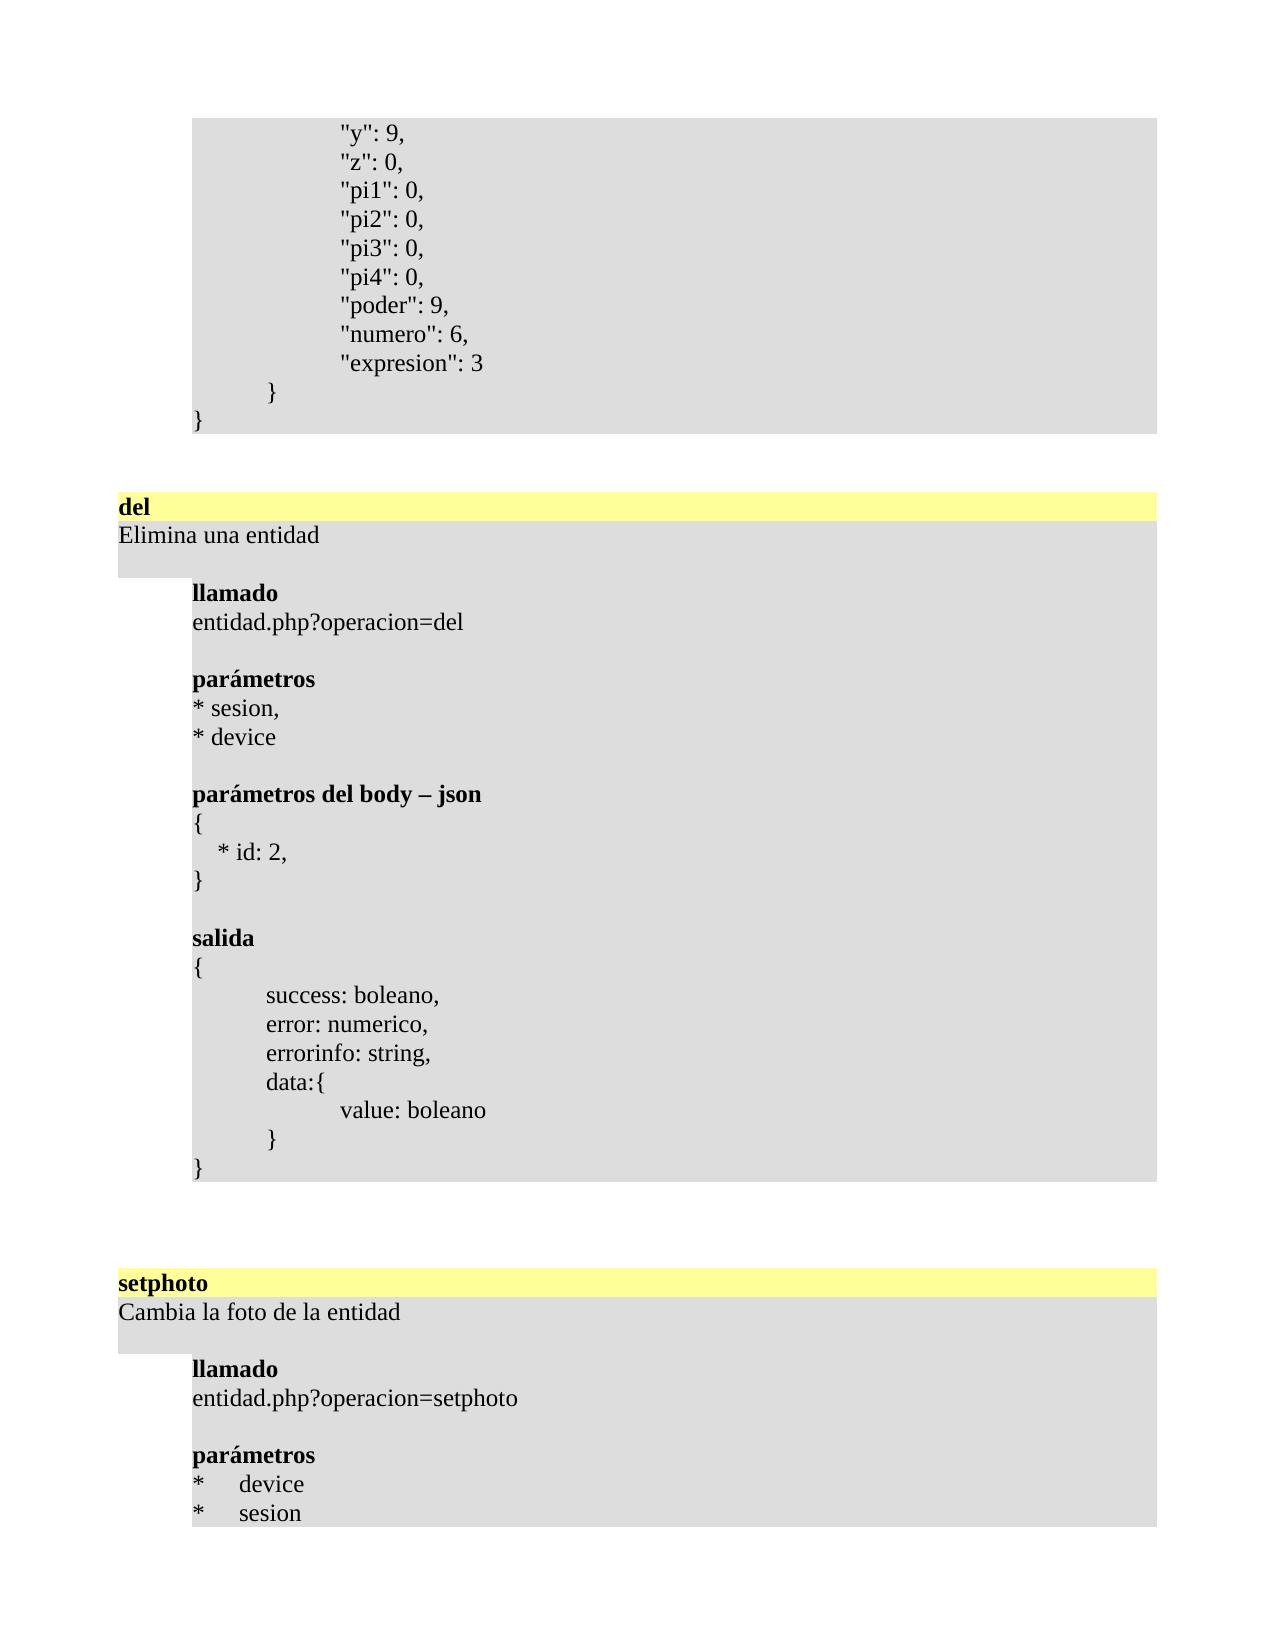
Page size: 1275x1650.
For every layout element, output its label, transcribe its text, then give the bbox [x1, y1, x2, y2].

text value: boleano [192, 1096, 1157, 1124]
text } [192, 377, 1157, 406]
text del [118, 492, 1157, 521]
text * sesion, [192, 693, 1157, 722]
text "z": 0, [192, 147, 1157, 176]
text { [192, 808, 1157, 837]
text * sesion [192, 1498, 1157, 1527]
text } [192, 1124, 1157, 1153]
text success: boleano, [192, 981, 1157, 1009]
text llamado [192, 578, 1157, 607]
text parámetros del body – json [192, 779, 1157, 808]
text parámetros [192, 1441, 1157, 1469]
text setphoto [118, 1268, 1157, 1297]
text } [192, 1153, 1157, 1182]
text "expresion": 3 [192, 348, 1157, 377]
text Elimina una entidad [118, 521, 1157, 549]
text * device [192, 1469, 1157, 1498]
text } [192, 406, 1157, 434]
text entidad.php?operacion=setphoto [192, 1383, 1157, 1412]
text "pi3": 0, [192, 233, 1157, 262]
text Cambia la foto de la entidad [118, 1297, 1157, 1326]
text "poder": 9, [192, 291, 1157, 319]
text salida [192, 923, 1157, 952]
text "y": 9, [192, 118, 1157, 147]
text data:{ [192, 1067, 1157, 1096]
text "pi2": 0, [192, 204, 1157, 233]
text * device [192, 722, 1157, 751]
text errorinfo: string, [192, 1038, 1157, 1067]
text entidad.php?operacion=del [192, 607, 1157, 636]
text "pi1": 0, [192, 176, 1157, 204]
text { [192, 952, 1157, 981]
text parámetros [192, 664, 1157, 693]
text "numero": 6, [192, 319, 1157, 348]
text * id: 2, } [192, 837, 1157, 894]
text llamado [192, 1354, 1157, 1383]
text error: numerico, [192, 1009, 1157, 1038]
text "pi4": 0, [192, 262, 1157, 291]
